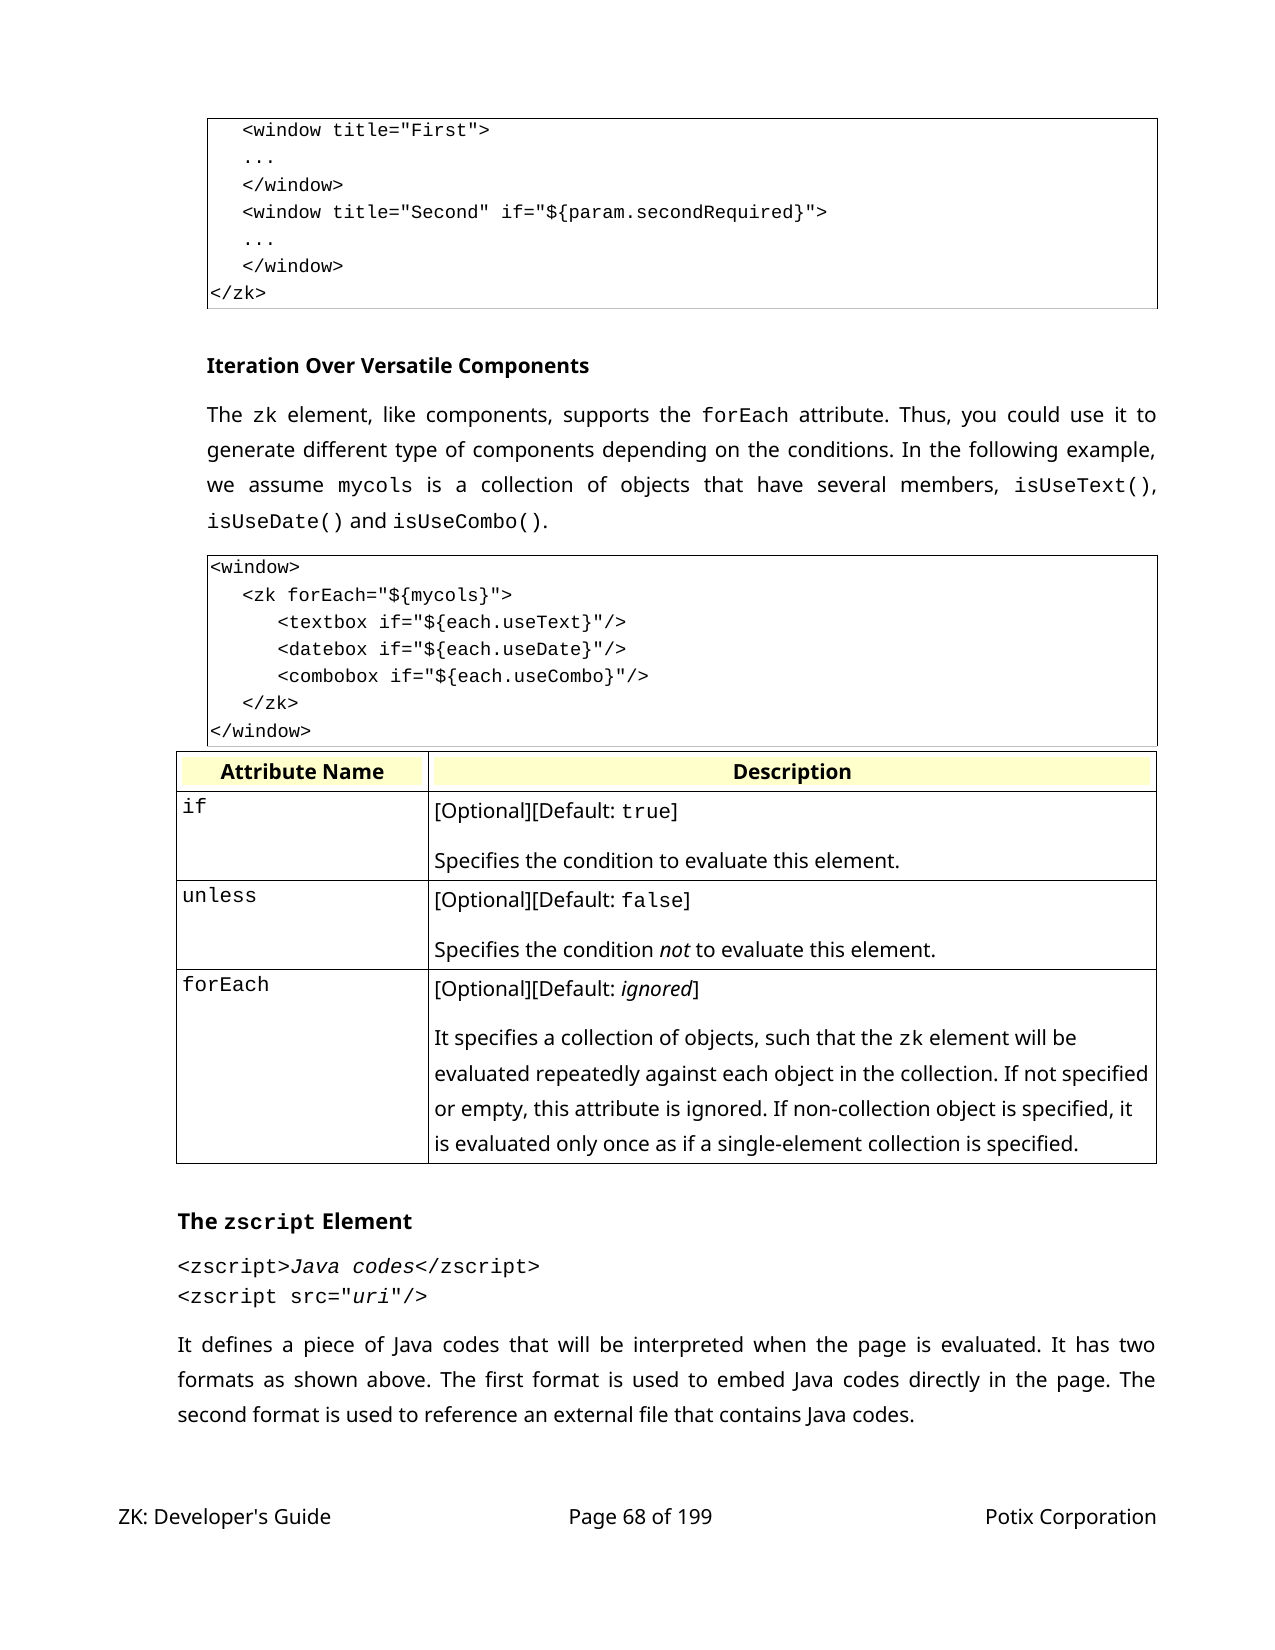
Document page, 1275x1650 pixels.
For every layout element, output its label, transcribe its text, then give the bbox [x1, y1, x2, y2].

text The zk element, like components, supports the forEach attribute. Thus, you could use it to generate different type of components depending on the conditions. In the following example, we assume mycols is a collection of objects that have several members, isUseText(), isUseDate() and isUseCombo(). [207, 400, 1157, 535]
text <window> [208, 556, 1157, 579]
table_header Attribute Name [177, 752, 428, 791]
text <window title="Second" if="${param.secondRequired}"> [208, 200, 1157, 224]
text <zk forEach="${mycols}"> [208, 582, 1157, 607]
text It defines a piece of Java codes that will be interpreted when the page is evaluated. It has two formats as shown above. The first format is used to embed Java codes directly in the page. The second format is used to reference an external file that contains Java codes. [177, 1330, 1157, 1429]
text ... [208, 145, 1157, 169]
table_cell unless [177, 881, 428, 969]
text ... [208, 227, 1157, 251]
table_cell if [177, 792, 428, 880]
table_header Description [429, 752, 1156, 791]
text <combobox if="${each.useCombo}"/> [208, 664, 1157, 688]
text <window title="First"> [208, 119, 1157, 142]
text </window> [208, 172, 1157, 197]
text <datebox if="${each.useDate}"/> [208, 637, 1157, 661]
subtitle The zscript Element [177, 1206, 1157, 1236]
text </window> [208, 718, 1157, 746]
table_cell [Optional][Default: ignored] It specifies a collection of objects, such that the zk element will be evaluated repeatedly against each object in the collection. If not specified or empty, this attribute is ignored. If non-collection object is specified, it is evaluated only once as if a single-element collection is specified. [429, 970, 1156, 1163]
text <zscript>Java codes</zscript> <zscript src="uri"/> [177, 1257, 1157, 1309]
table_cell forEach [177, 970, 428, 1163]
subtitle Iteration Over Versatile Components [207, 351, 1157, 379]
text </zk> [208, 691, 1157, 716]
table_cell [Optional][Default: true] Specifies the condition to evaluate this element. [429, 792, 1156, 880]
text </zk> [208, 281, 1157, 308]
text </window> [208, 254, 1157, 278]
text <textbox if="${each.useText}"/> [208, 610, 1157, 634]
table_cell [Optional][Default: false] Specifies the condition not to evaluate this element. [429, 881, 1156, 969]
